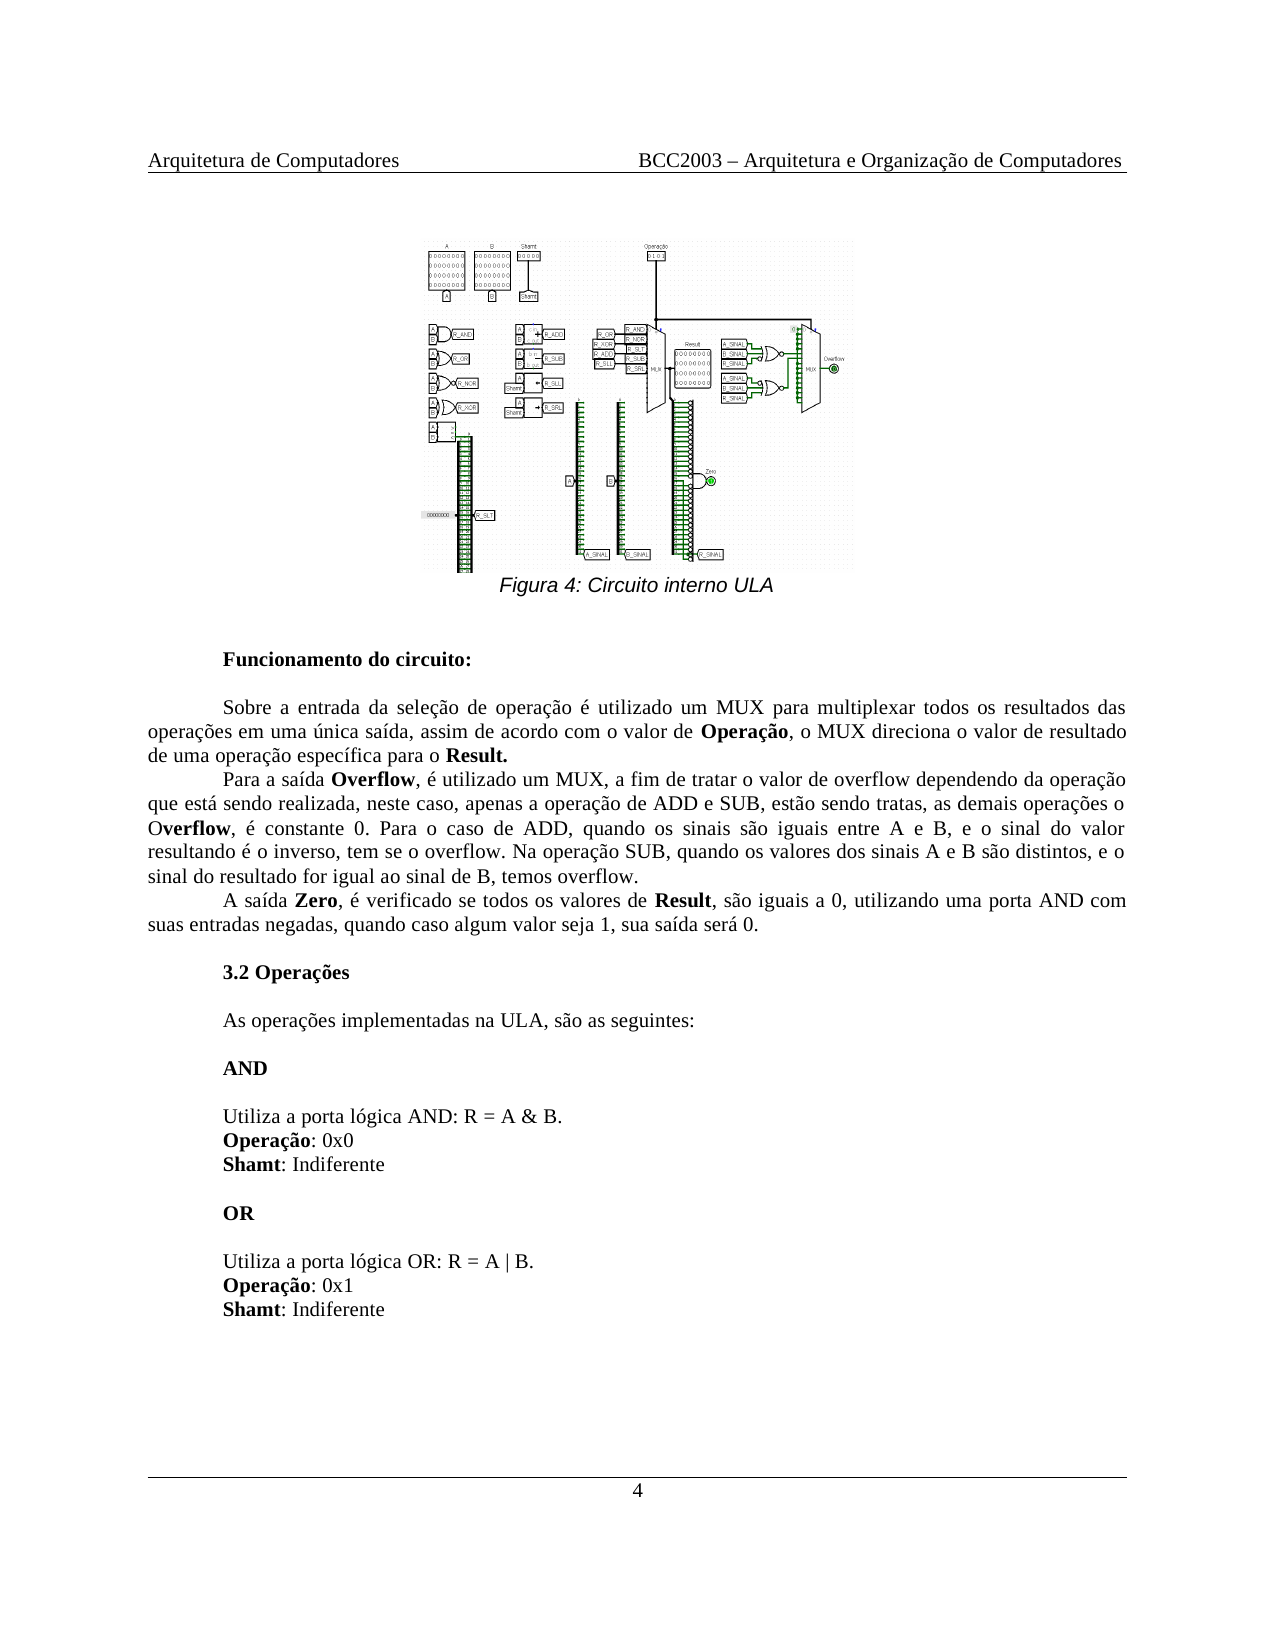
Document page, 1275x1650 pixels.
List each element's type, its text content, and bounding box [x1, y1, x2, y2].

text Funcionamento do circuito: [148, 647, 1127, 671]
text Figura 4: Circuito interno ULA [404, 573, 871, 597]
text Sobre a entrada da seleção de operação é utilizado um MUX para multiplexar todos os resultados das operações em uma única saída, assim de acordo com o valor de Operação, o MUX direciona o valor de resultado de uma operação específica para o Result. [148, 695, 1127, 767]
text Shamt: Indiferente [148, 1152, 1127, 1176]
text Para a saída Overflow, é utilizado um MUX, a fim de tratar o valor de overflow dependendo da operação que está sendo realizada, neste caso, apenas a operação de ADD e SUB, estão sendo tratas, as demais operações o Overflow, é constante 0. Para o caso de ADD, quando os sinais são iguais entre A e B, e o sinal do valor resultando é o inverso, tem se o overflow. Na operação SUB, quando os valores dos sinais A e B são distintos, e o sinal do resultado for igual ao sinal de B, temos overflow. [148, 767, 1127, 887]
list AND [185, 1056, 1127, 1080]
text Operação: 0x0 [148, 1128, 1127, 1152]
picture [420, 238, 855, 573]
text Operação: 0x1 [148, 1272, 1127, 1297]
text 3.2 Operações [148, 960, 1127, 984]
text Utiliza a porta lógica AND: R = A & B. [148, 1104, 1127, 1128]
text Shamt: Indiferente [148, 1297, 1127, 1321]
text As operações implementadas na ULA, são as seguintes: [148, 1008, 1127, 1032]
text A saída Zero, é verificado se todos os valores de Result, são iguais a 0, utilizando uma porta AND com suas entradas negadas, quando caso algum valor seja 1, sua saída será 0. [148, 887, 1127, 936]
text OR [148, 1200, 1127, 1224]
text Utiliza a porta lógica OR: R = A | B. [148, 1248, 1127, 1272]
